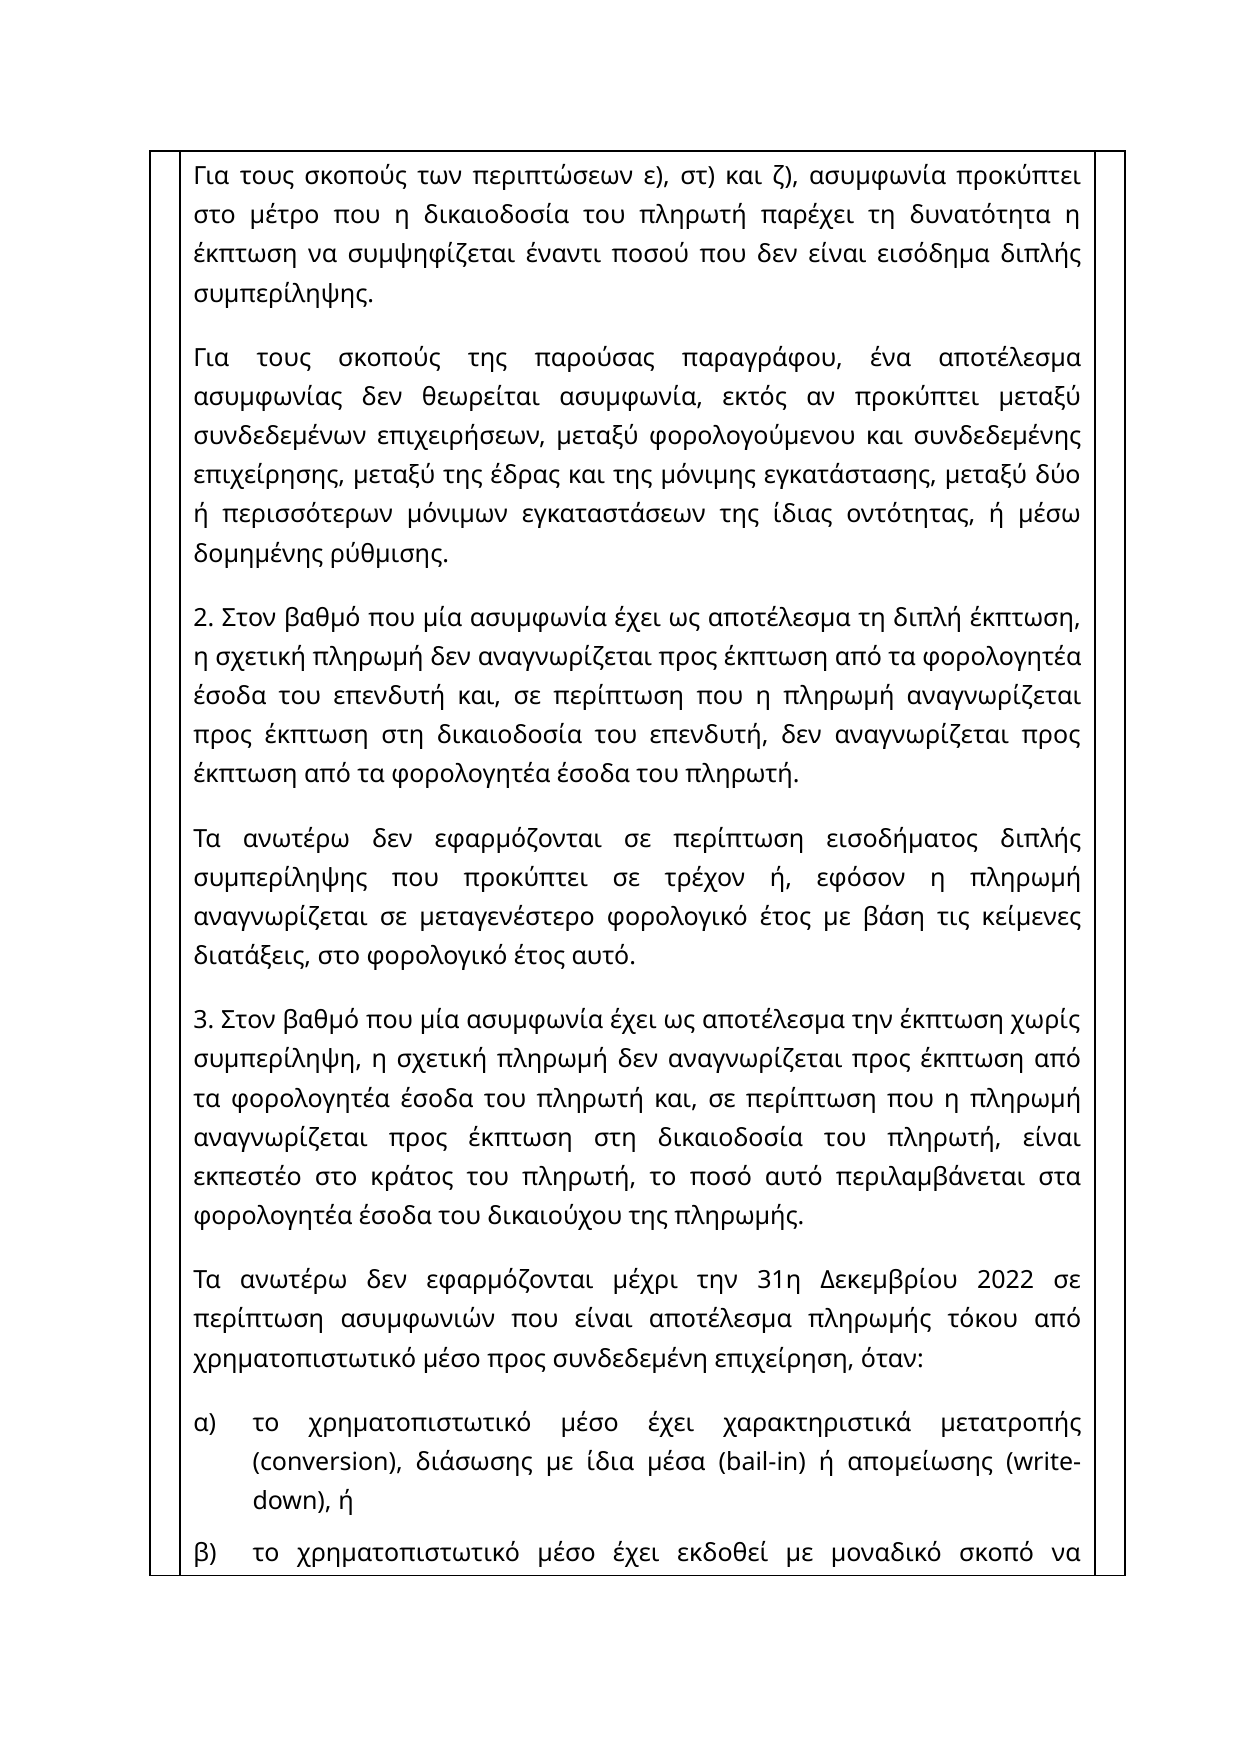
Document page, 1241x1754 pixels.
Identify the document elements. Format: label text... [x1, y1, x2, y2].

table_header [151, 152, 179, 1575]
table_header Για τους σκοπούς των περιπτώσεων ε), στ) και ζ), ασυμφωνία προκύπτει στο μέτρο που η δικαιοδοσία του πληρωτή παρέχει τη δυνατότητα η έκπτωση να συμψηφίζεται έναντι ποσού που δεν είναι εισόδημα διπλής συμπερίληψης. Για τους σκοπούς της παρούσας παραγράφου, ένα αποτέλεσμα ασυμφωνίας δεν θεωρείται ασυμφωνία, εκτός αν προκύπτει μεταξύ συνδεδεμένων επιχειρήσεων, μεταξύ φορολογούμενου και συνδεδεμένης επιχείρησης, μεταξύ της έδρας και της μόνιμης εγκατάστασης, μεταξύ δύο ή περισσότερων μόνιμων εγκαταστάσεων της ίδιας οντότητας, ή μέσω δομημένης ρύθμισης. 2. Στον βαθμό που μία ασυμφωνία έχει ως αποτέλεσμα τη διπλή έκπτωση, η σχετική πληρωμή δεν αναγνωρίζεται προς έκπτωση από τα φορολογητέα έσοδα του επενδυτή και, σε περίπτωση που η πληρωμή αναγνωρίζεται προς έκπτωση στη δικαιοδοσία του επενδυτή, δεν αναγνωρίζεται προς έκπτωση από τα φορολογητέα έσοδα του πληρωτή. Τα ανωτέρω δεν εφαρμόζονται σε περίπτωση εισοδήματος διπλής συμπερίληψης που προκύπτει σε τρέχον ή, εφόσον η πληρωμή αναγνωρίζεται σε μεταγενέστερο φορολογικό έτος με βάση τις κείμενες διατάξεις, στο φορολογικό έτος αυτό. 3. Στον βαθμό που μία ασυμφωνία έχει ως αποτέλεσμα την έκπτωση χωρίς συμπερίληψη, η σχετική πληρωμή δεν αναγνωρίζεται προς έκπτωση από τα φορολογητέα έσοδα του πληρωτή και, σε περίπτωση που η πληρωμή αναγνωρίζεται προς έκπτωση στη δικαιοδοσία του πληρωτή, είναι εκπεστέο στο κράτος του πληρωτή, το ποσό αυτό περιλαμβάνεται στα φορολογητέα έσοδα του δικαιούχου της πληρωμής. Τα ανωτέρω δεν εφαρμόζονται μέχρι την 31η Δεκεμβρίου 2022 σε περίπτωση ασυμφωνιών που είναι αποτέλεσμα πληρωμής τόκου από χρηματοπιστωτικό μέσο προς συνδεδεμένη επιχείρηση, όταν: α) το χρηματοπιστωτικό μέσο έχει χαρακτηριστικά μετατροπής (conversion), διάσωσης με ίδια μέσα (bail-in) ή απομείωσης (write-down), ή β) το χρηματοπιστωτικό μέσο έχει εκδοθεί με μοναδικό σκοπό να [181, 152, 1094, 1575]
table_header [1096, 152, 1124, 1575]
